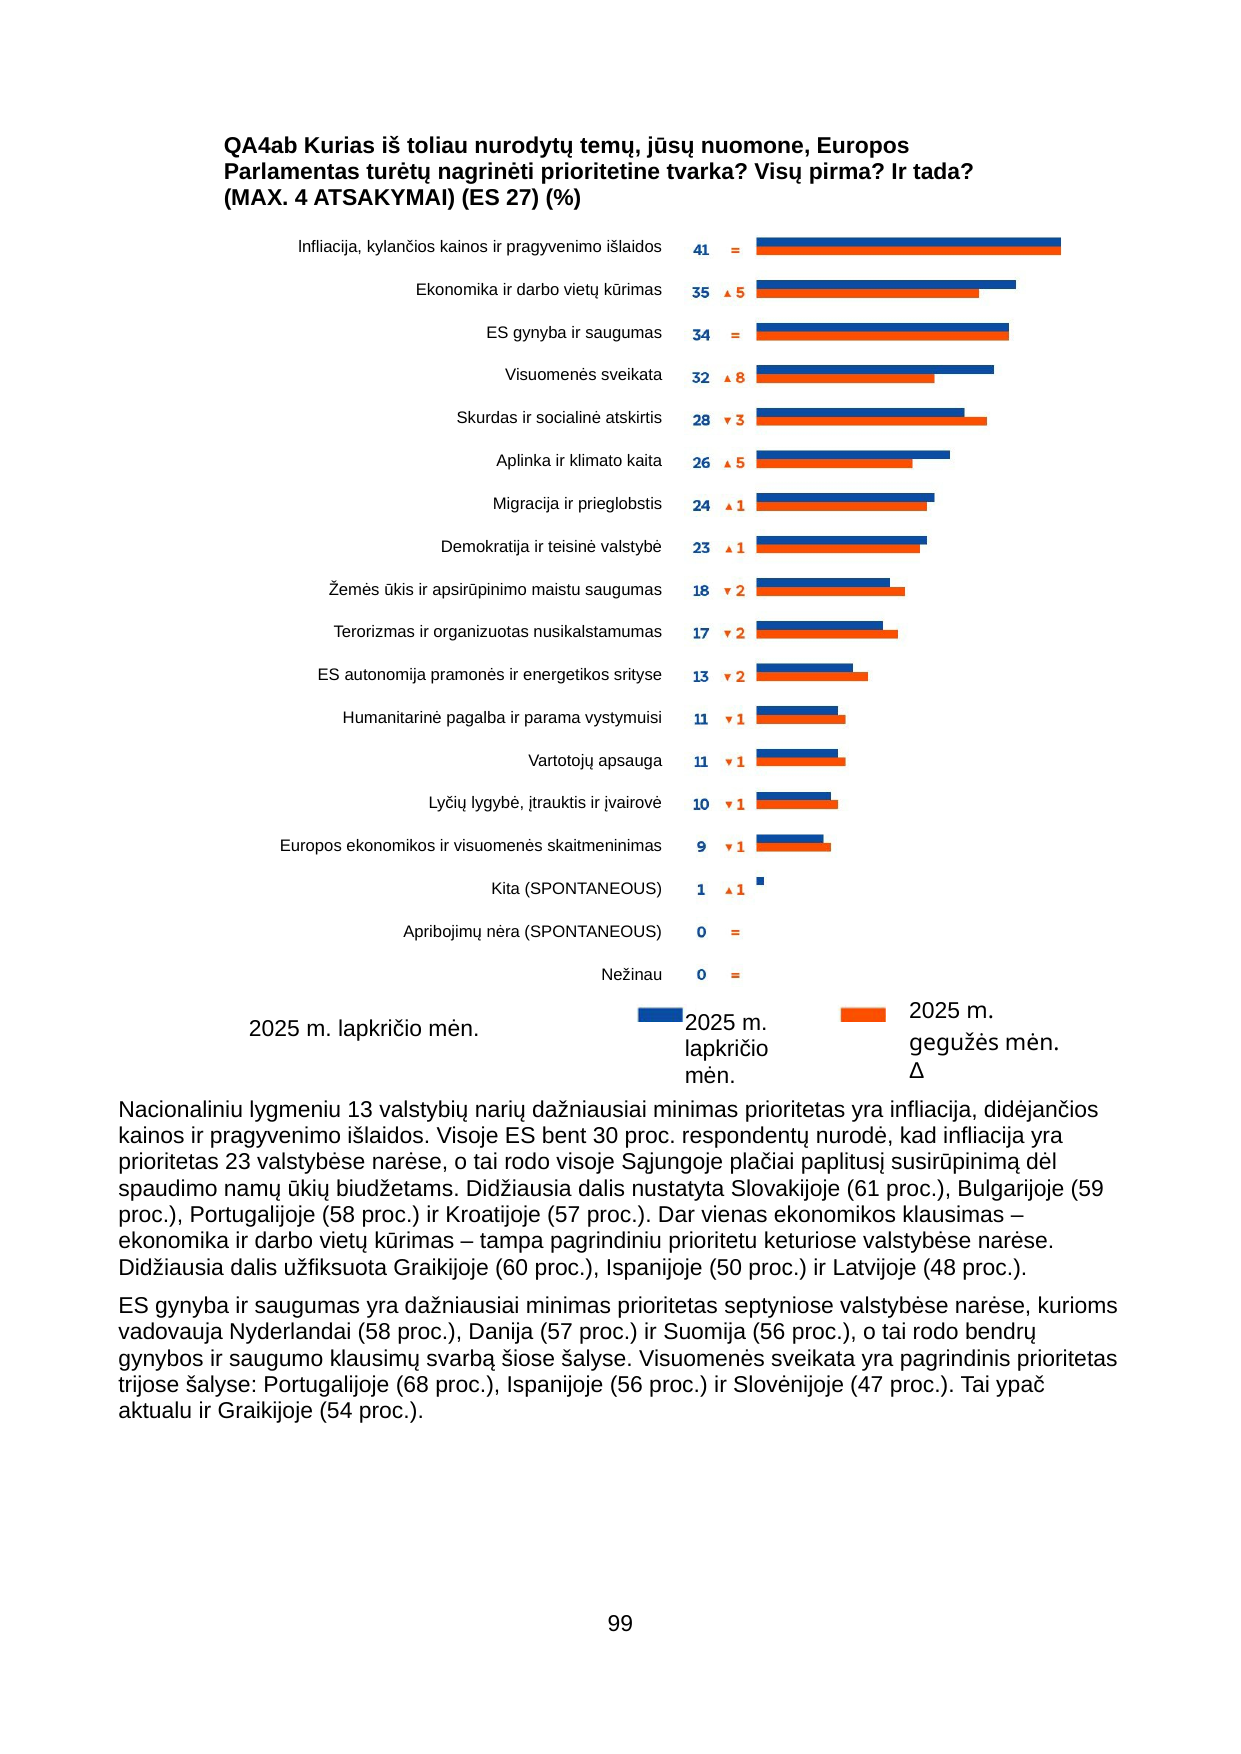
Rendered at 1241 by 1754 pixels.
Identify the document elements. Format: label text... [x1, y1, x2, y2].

text Nacionaliniu lygmeniu 13 valstybių narių dažniausiai minimas prioritetas yra infliacija, didėjančios kainos ir pragyvenimo išlaidos. Visoje ES bent 30 proc. respondentų nurodė, kad infliacija yra prioritetas 23 valstybėse narėse, o tai rodo visoje Sąjungoje plačiai paplitusį susirūpinimą dėl spaudimo namų ūkių biudžetams. Didžiausia dalis nustatyta Slovakijoje (61 proc.), Bulgarijoje (59 proc.), Portugalijoje (58 proc.) ir Kroatijoje (57 proc.). Dar vienas ekonomikos klausimas – ekonomika ir darbo vietų kūrimas – tampa pagrindiniu prioritetu keturiose valstybėse narėse. Didžiausia dalis užfiksuota Graikijoje (60 proc.), Ispanijoje (50 proc.) ir Latvijoje (48 proc.). [118, 124, 1122, 1280]
picture [700, 1016, 707, 1022]
text ES gynyba ir saugumas yra dažniausiai minimas prioritetas septyniose valstybėse narėse, kurioms vadovauja Nyderlandai (58 proc.), Danija (57 proc.) ir Suomija (56 proc.), o tai rodo bendrų gynybos ir saugumo klausimų svarbą šiose šalyse. Visuomenės sveikata yra pagrindinis prioritetas trijose šalyse: Portugalijoje (68 proc.), Ispanijoje (56 proc.) ir Slovėnijoje (47 proc.). Tai ypač aktualu ir Graikijoje (54 proc.). [118, 1292, 1122, 1424]
picture [684, 235, 1090, 987]
picture [623, 1004, 886, 1022]
